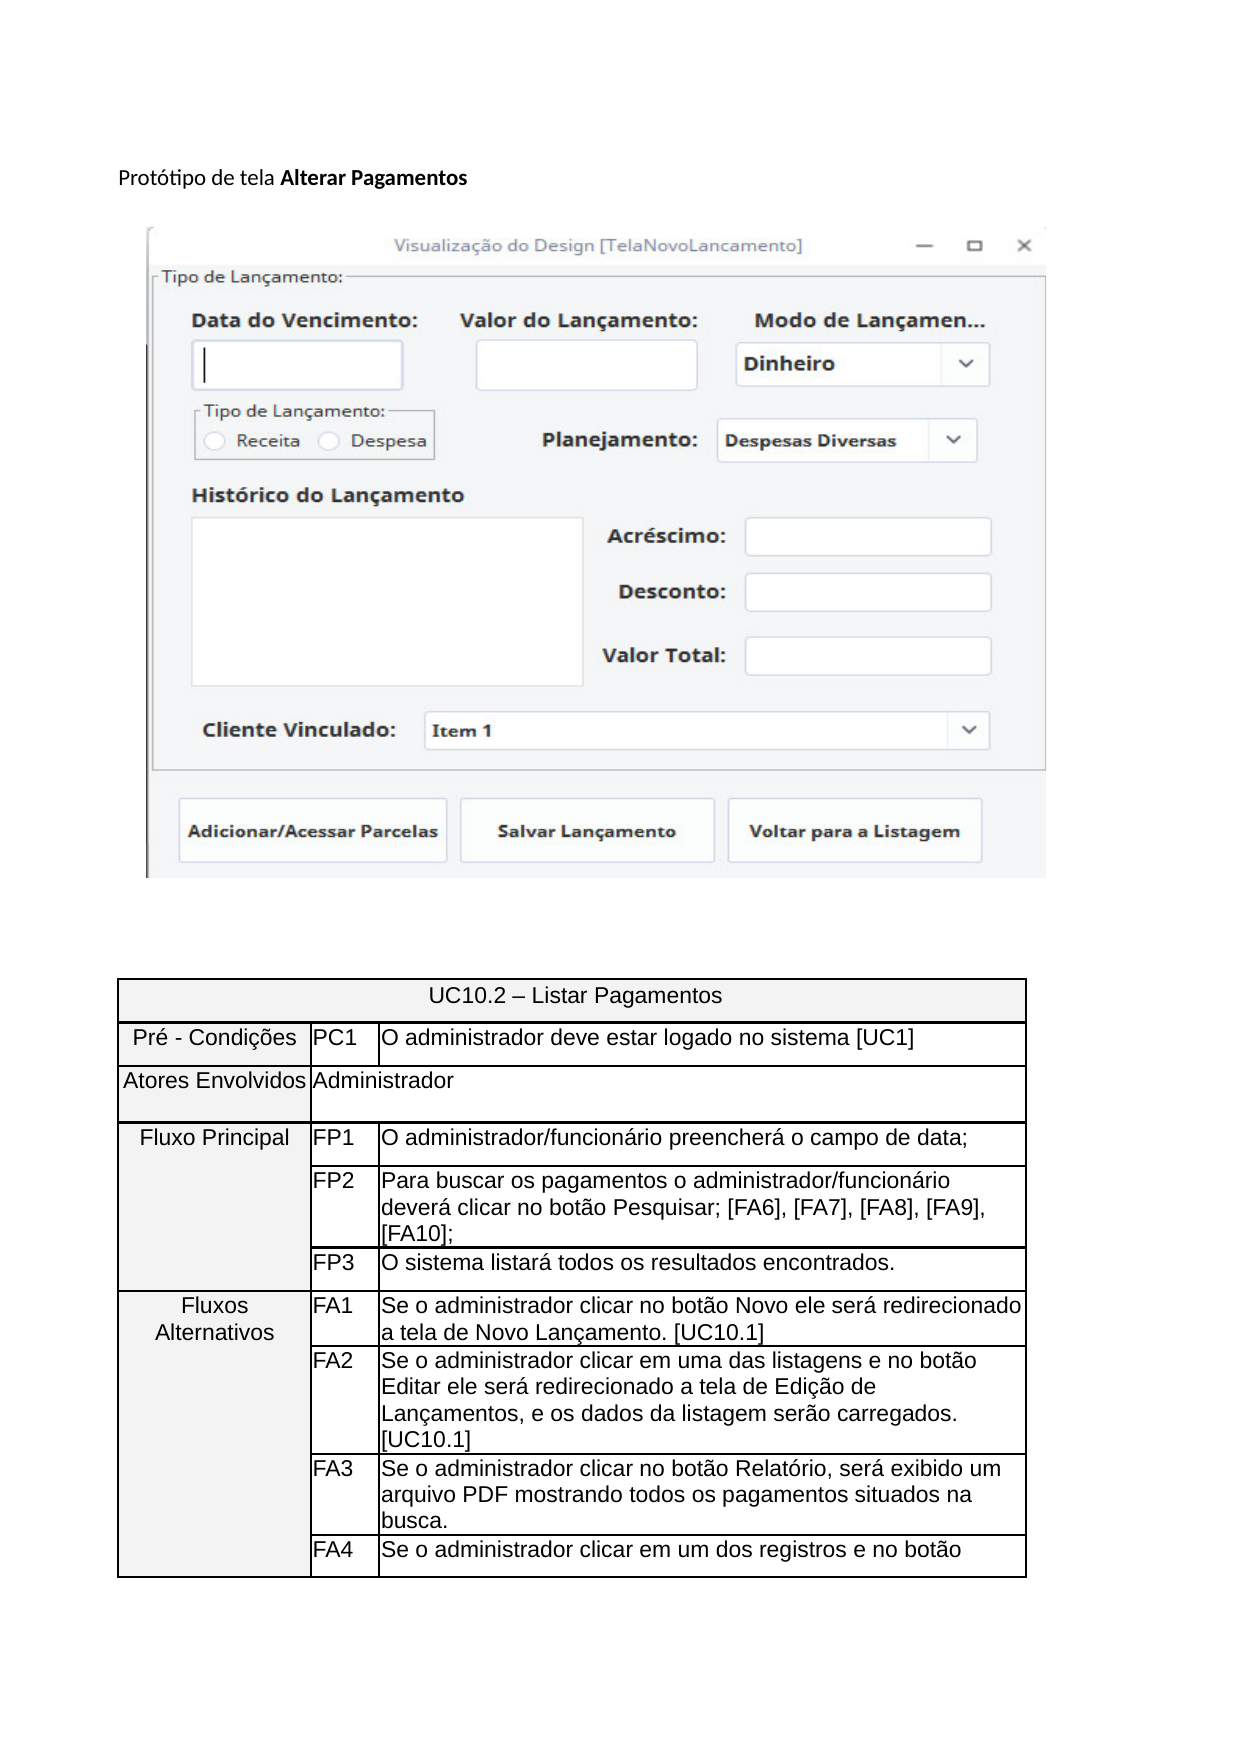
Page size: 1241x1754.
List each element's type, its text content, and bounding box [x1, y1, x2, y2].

picture [146, 227, 1047, 878]
table_cell FP1 [312, 1124, 378, 1165]
table_cell Administrador [312, 1067, 1025, 1121]
table_header UC10.2 – Listar Pagamentos [119, 980, 1025, 1021]
table_cell FA3 [312, 1455, 378, 1533]
table_cell PC1 [312, 1024, 378, 1065]
table_cell Se o administrador clicar no botão Relatório, será exibido um arquivo PDF mostrando todos os pagamentos situados na busca. [380, 1455, 1025, 1533]
table_cell FP3 [312, 1249, 378, 1290]
table_cell Atores Envolvidos [119, 1067, 310, 1121]
table_cell Pré - Condições [119, 1024, 310, 1065]
table_cell FA4 [312, 1536, 378, 1576]
table_cell FA1 [312, 1292, 378, 1345]
table_cell Se o administrador clicar em uma das listagens e no botão Editar ele será redirecionado a tela de Edição de Lançamentos, e os dados da listagem serão carregados. [UC10.1] [380, 1347, 1025, 1452]
table_cell O administrador/funcionário preencherá o campo de data; [380, 1124, 1025, 1165]
table_cell Fluxos Alternativos [119, 1292, 310, 1576]
table_cell FA2 [312, 1347, 378, 1452]
table_cell FP2 [312, 1167, 378, 1246]
text Protótipo de tela Alterar Pagamentos [118, 163, 1122, 191]
table_cell O administrador deve estar logado no sistema [UC1] [380, 1024, 1025, 1065]
table_cell Se o administrador clicar em um dos registros e no botão [380, 1536, 1025, 1576]
table_cell O sistema listará todos os resultados encontrados. [380, 1249, 1025, 1290]
table_cell Se o administrador clicar no botão Novo ele será redirecionado a tela de Novo Lançamento. [UC10.1] [380, 1292, 1025, 1345]
table_cell Para buscar os pagamentos o administrador/funcionário deverá clicar no botão Pesquisar; [FA6], [FA7], [FA8], [FA9], [FA10]; [380, 1167, 1025, 1246]
table_cell Fluxo Principal [119, 1124, 310, 1290]
